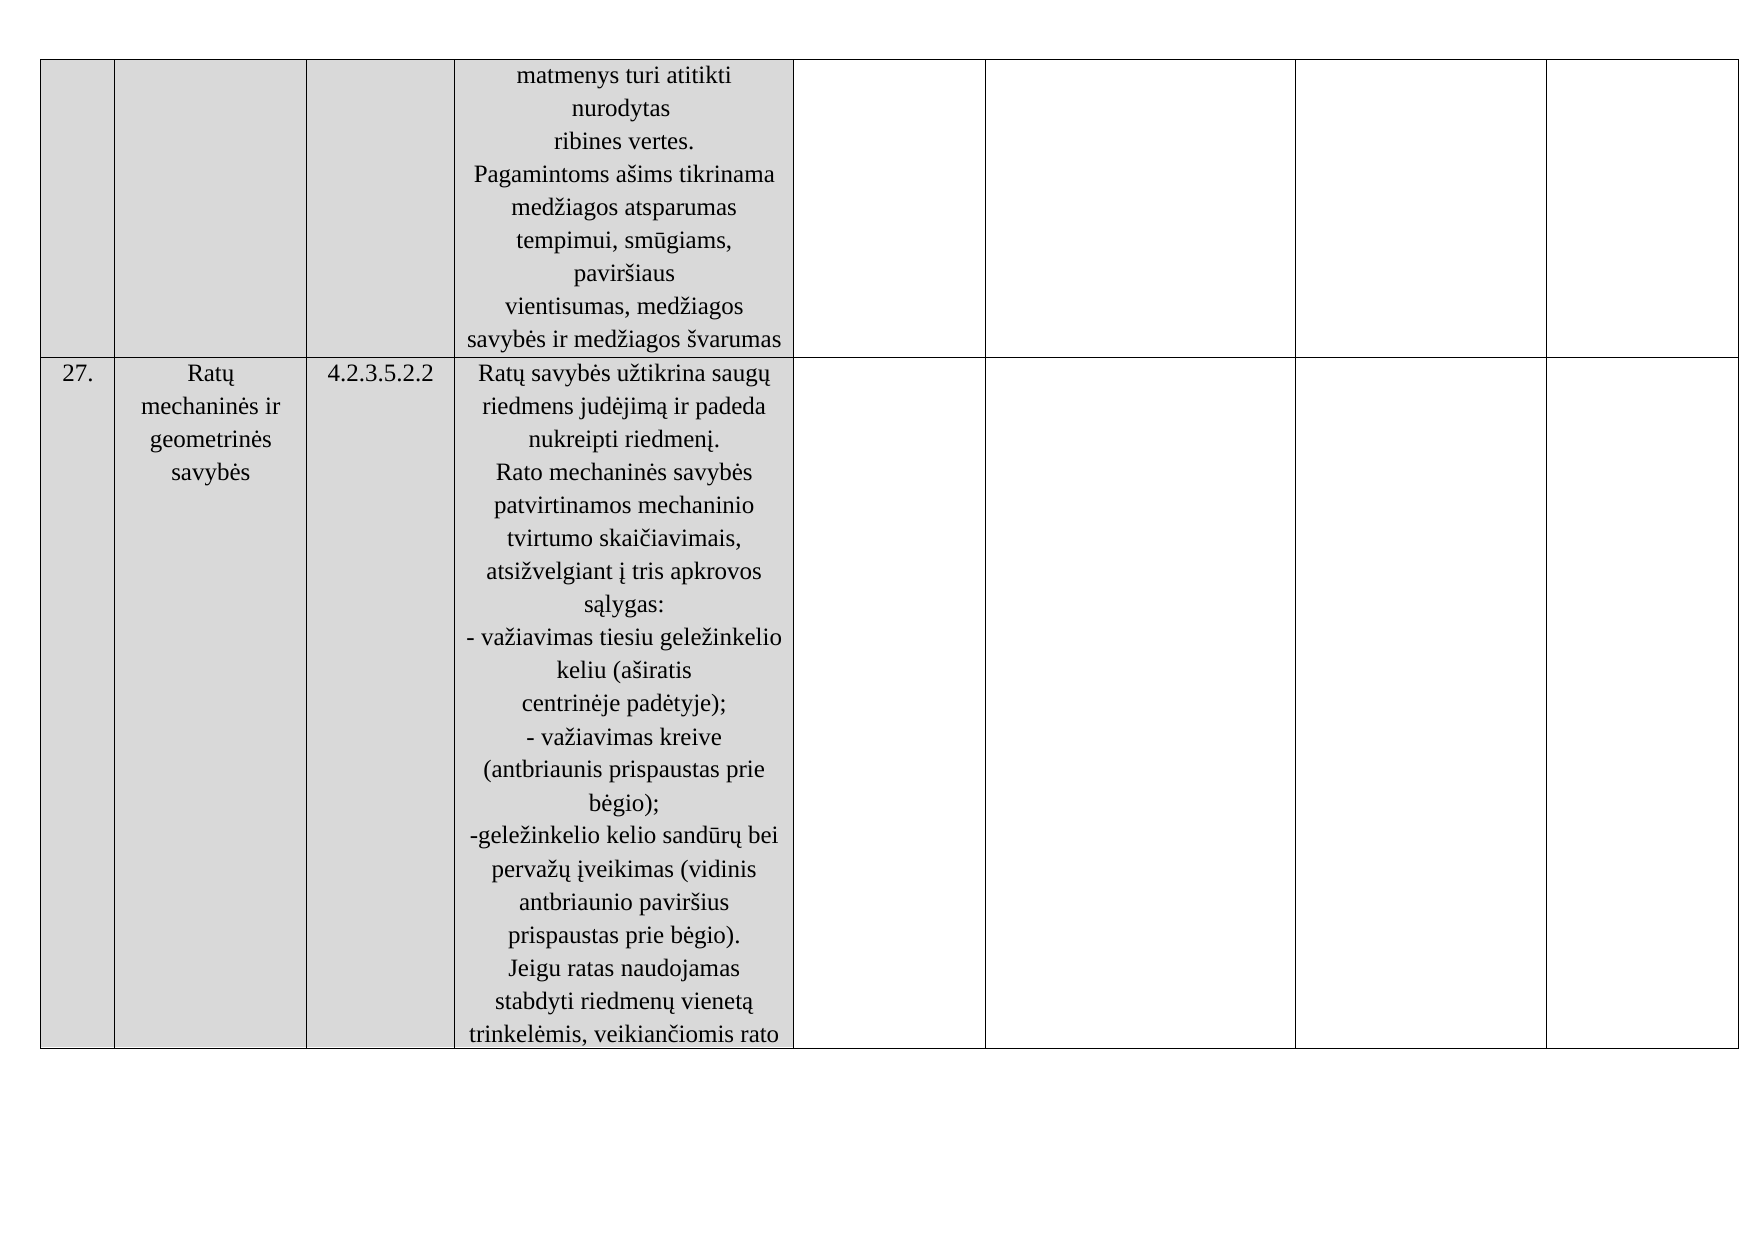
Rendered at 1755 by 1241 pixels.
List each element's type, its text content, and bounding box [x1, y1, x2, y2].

table_cell [115, 60, 306, 357]
table_cell [794, 60, 985, 357]
table_cell Ratų mechaninės ir geometrinės savybės [115, 358, 306, 1047]
table_cell [307, 60, 454, 357]
table_cell [1547, 60, 1738, 357]
table_cell 4.2.3.5.2.2 [307, 358, 454, 1047]
table_cell [986, 358, 1295, 1047]
table_cell [794, 358, 985, 1047]
table_cell [1296, 60, 1546, 357]
table_cell [986, 60, 1295, 357]
table_cell [41, 60, 114, 357]
table_cell Ratų savybės užtikrina saugų riedmens judėjimą ir padeda nukreipti riedmenį. Rato mechaninės savybės patvirtinamos mechaninio tvirtumo skaičiavimais, atsižvelgiant į tris apkrovos sąlygas: - važiavimas tiesiu geležinkelio keliu (aširatis centrinėje padėtyje); - važiavimas kreive (antbriaunis prispaustas prie bėgio); -geležinkelio kelio sandūrų bei pervažų įveikimas (vidinis antbriaunio paviršius prispaustas prie bėgio). Jeigu ratas naudojamas stabdyti riedmenų vienetą trinkelėmis, veikiančiomis rato [455, 358, 793, 1047]
table_cell [1296, 358, 1546, 1047]
table_cell matmenys turi atitikti nurodytas ribines vertes. Pagamintoms ašims tikrinama medžiagos atsparumas tempimui, smūgiams, paviršiaus vientisumas, medžiagos savybės ir medžiagos švarumas [455, 60, 793, 357]
table_cell [1547, 358, 1738, 1047]
table_cell 27. [41, 358, 114, 1047]
